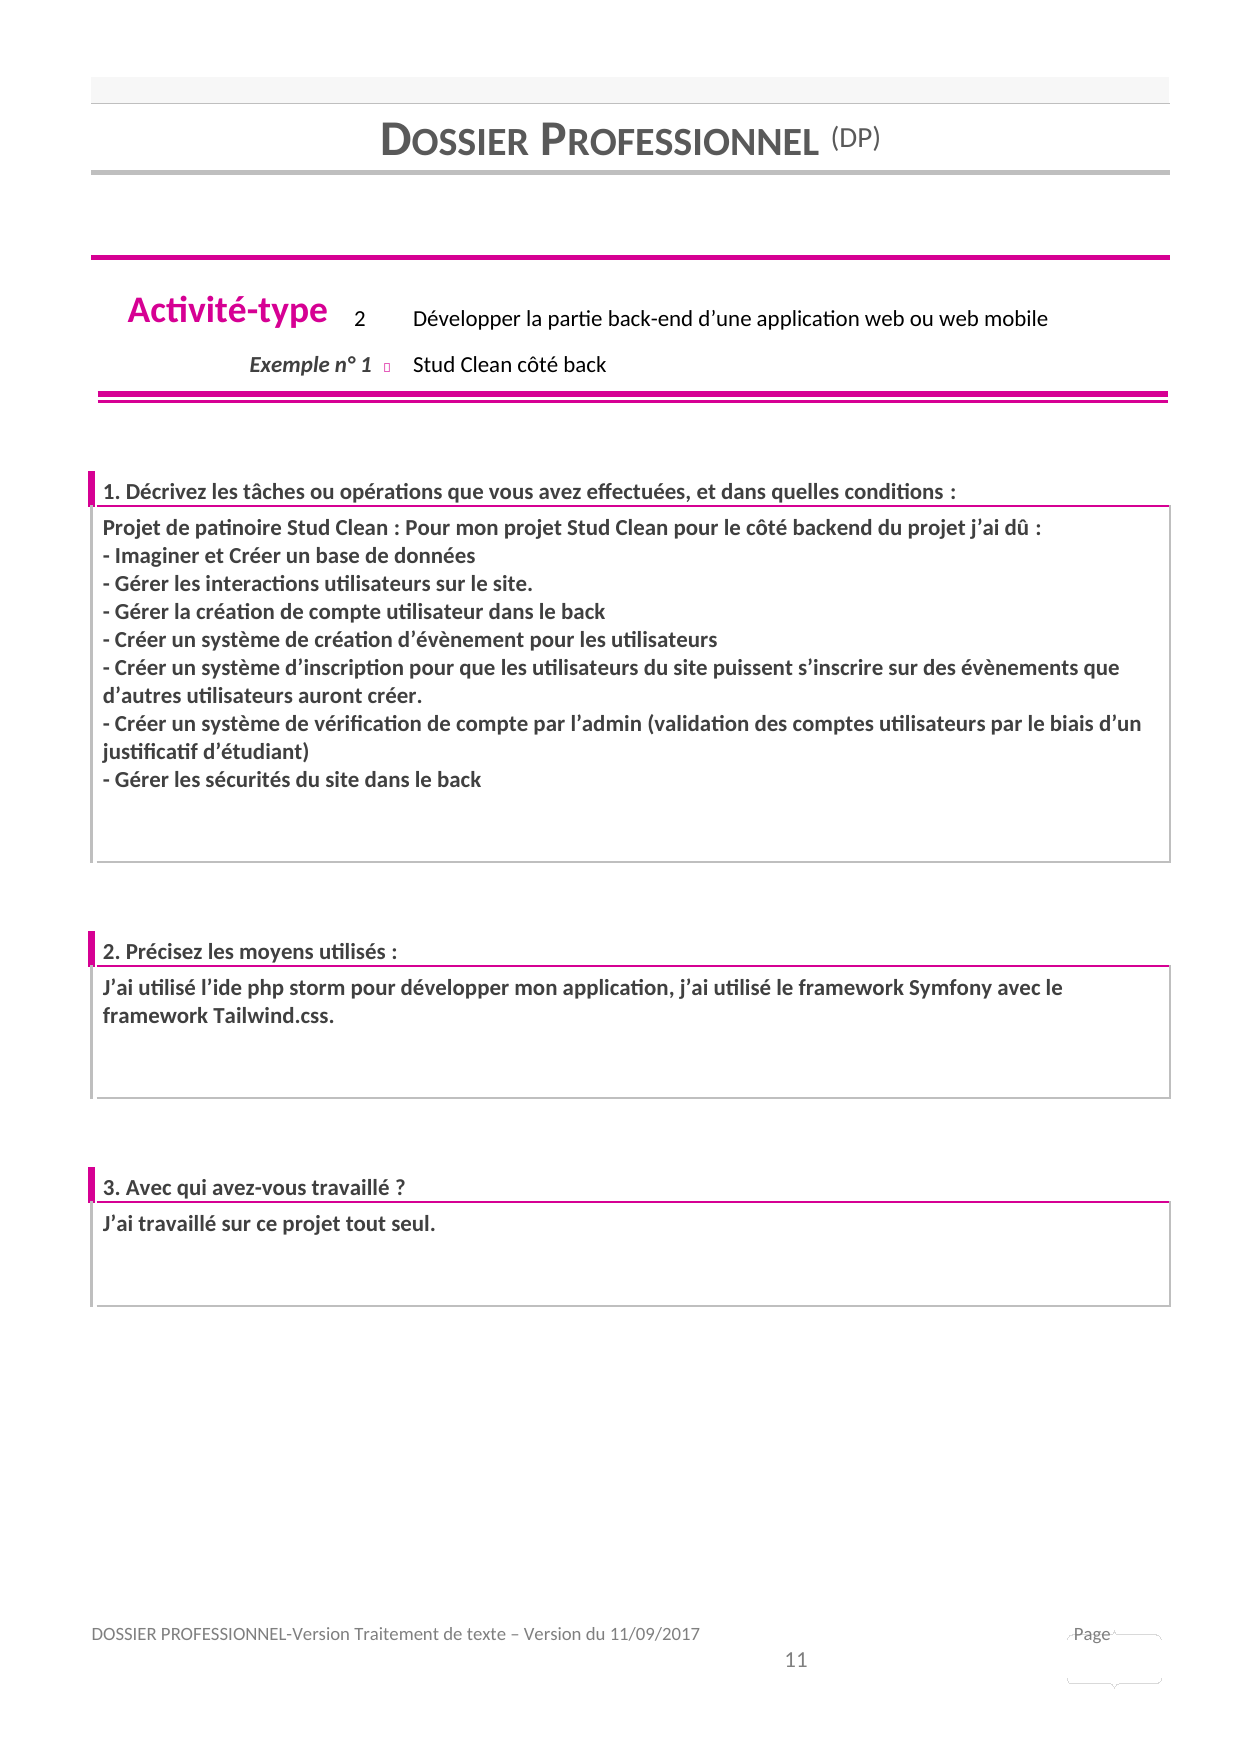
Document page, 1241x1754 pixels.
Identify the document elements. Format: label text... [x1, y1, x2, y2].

table_cell [93, 1063, 1169, 1097]
table_cell [91, 861, 1110, 897]
table_cell [91, 437, 1169, 471]
table_cell 1. Décrivez les tâches ou opérations que vous avez effectuées, et dans quelles conditions : [95, 471, 1169, 505]
table_cell Stud Clean côté back [402, 332, 1169, 391]
table_cell J’ai utilisé l’ide php storm pour développer mon application, j’ai utilisé le framework Symfony avec le framework Tailwind.css. [93, 965, 1169, 1029]
table_cell [93, 1029, 1169, 1063]
table_cell J’ai travaillé sur ce projet tout seul. [93, 1201, 1169, 1237]
table_cell [93, 1271, 1169, 1305]
table_header 2 [343, 280, 402, 332]
table_cell [93, 1237, 1169, 1271]
table_cell [93, 793, 1169, 827]
table_cell [1110, 1307, 1169, 1341]
table_header Développer la partie back-end d’une application web ou web mobile [402, 280, 1169, 332]
table_cell Exemple n° 1  [91, 332, 402, 391]
table_cell [91, 1133, 1169, 1167]
table_cell 3. Avec qui avez-vous travaillé ? [95, 1167, 1169, 1201]
table_header Activité-type [91, 280, 343, 332]
table_cell [1110, 863, 1169, 897]
table_cell [91, 897, 1169, 931]
table_cell [91, 391, 1169, 437]
table_cell [93, 827, 1169, 861]
table_cell [91, 1097, 1169, 1133]
table_cell Projet de patinoire Stud Clean : Pour mon projet Stud Clean pour le côté backend du projet j’ai dû : - Imaginer et Créer un base de données - Gérer les interactions utilisateurs sur le site. - Gérer la création de compte utilisateur dans le back - Créer un système de création d’évènement pour les utilisateurs - Créer un système d’inscription pour que les utilisateurs du site puissent s’inscrire sur des évènements que d’autres utilisateurs auront créer. - Créer un système de vérification de compte par l’admin (validation des comptes utilisateurs par le biais d’un justificatif d’étudiant) - Gérer les sécurités du site dans le back [93, 505, 1169, 793]
table_cell [91, 1305, 1110, 1341]
table_cell 2. Précisez les moyens utilisés : [95, 931, 1169, 965]
